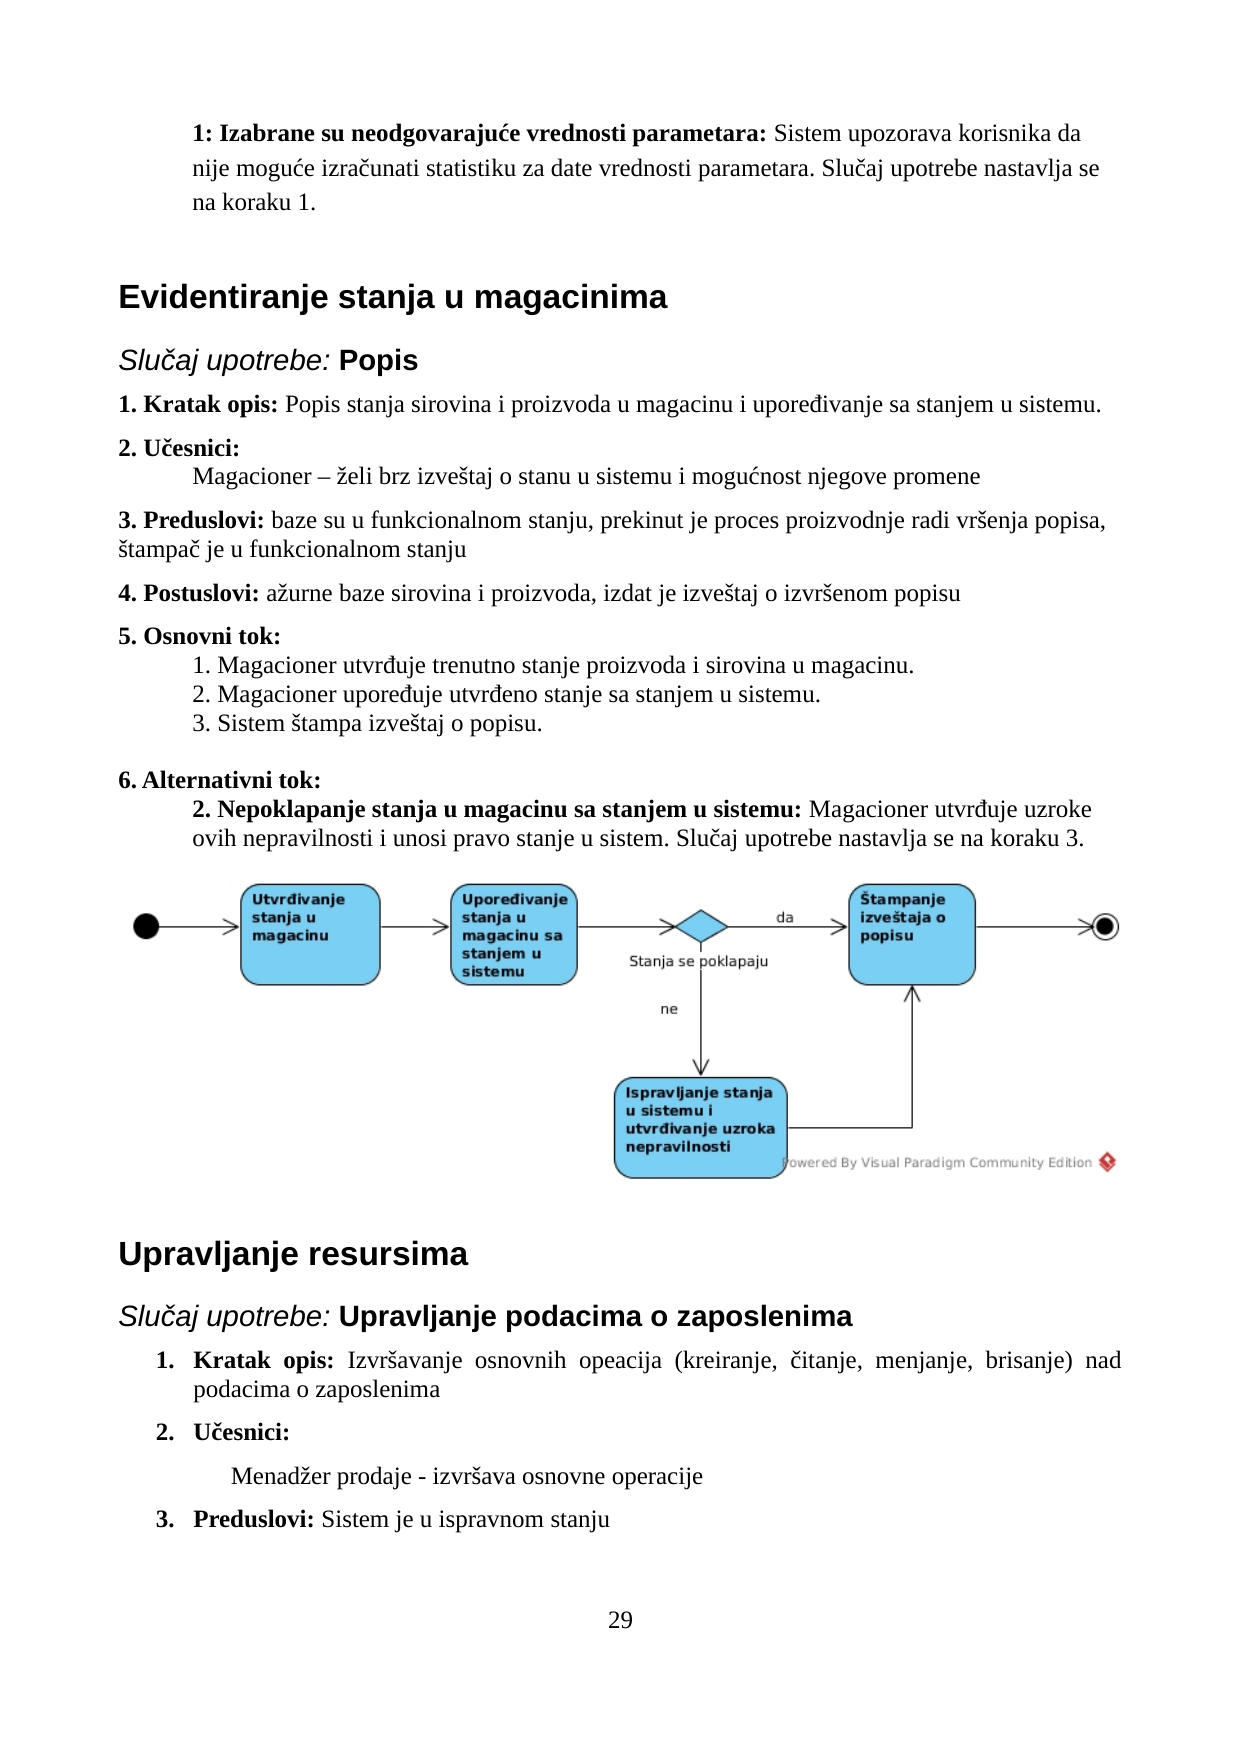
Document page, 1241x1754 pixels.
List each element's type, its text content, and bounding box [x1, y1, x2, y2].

list Kratak opis: Izvršavanje osnovnih opeacija (kreiranje, čitanje, menjanje, brisanje) nad podacima o zaposlenima [156, 1345, 1122, 1403]
subtitle Upravljanje resursima [118, 1233, 1122, 1272]
text 5. Osnovni tok: [118, 621, 1122, 650]
subtitle Slučaj upotrebe: Popis [118, 343, 1122, 376]
list Menadžer prodaje - izvršava osnovne operacije [193, 1461, 1122, 1489]
list Učesnici: [156, 1417, 1122, 1446]
text 1. Magacioner utvrđuje trenutno stanje proizvoda i sirovina u magacinu. [118, 650, 1122, 679]
text 2. Nepoklapanje stanja u magacinu sa stanjem u sistemu: Magacioner utvrđuje uzroke ovih nepravilnosti i unosi pravo stanje u sistem. Slučaj upotrebe nastavlja se na koraku 3. [118, 794, 1122, 851]
subtitle Evidentiranje stanja u magacinima [118, 277, 1122, 316]
text 2. Magacioner upoređuje utvrđeno stanje sa stanjem u sistemu. [118, 679, 1122, 708]
text 1: Izabrane su neodgovarajuće vrednosti parametara: Sistem upozorava korisnika da nije moguće izračunati statistiku za date vrednosti parametara. Slučaj upotrebe nastavlja se na koraku 1. [118, 118, 1122, 216]
list Preduslovi: Sistem je u ispravnom stanju [156, 1504, 1122, 1533]
text 2. Učesnici: [118, 433, 1122, 461]
subtitle Slučaj upotrebe: Upravljanje podacima o zaposlenima [118, 1299, 1122, 1333]
text 3. Sistem štampa izveštaj o popisu. [118, 708, 1122, 736]
picture [118, 880, 1123, 1184]
text 3. Preduslovi: baze su u funkcionalnom stanju, prekinut je proces proizvodnje radi vršenja popisa, štampač je u funkcionalnom stanju [118, 505, 1122, 563]
text 1. Kratak opis: Popis stanja sirovina i proizvoda u magacinu i upoređivanje sa stanjem u sistemu. [118, 389, 1122, 418]
text 4. Postuslovi: ažurne baze sirovina i proizvoda, izdat je izveštaj o izvršenom popisu [118, 578, 1122, 606]
text 6. Alternativni tok: [118, 765, 1122, 794]
text Magacioner – želi brz izveštaj o stanu u sistemu i mogućnost njegove promene [118, 461, 1122, 490]
